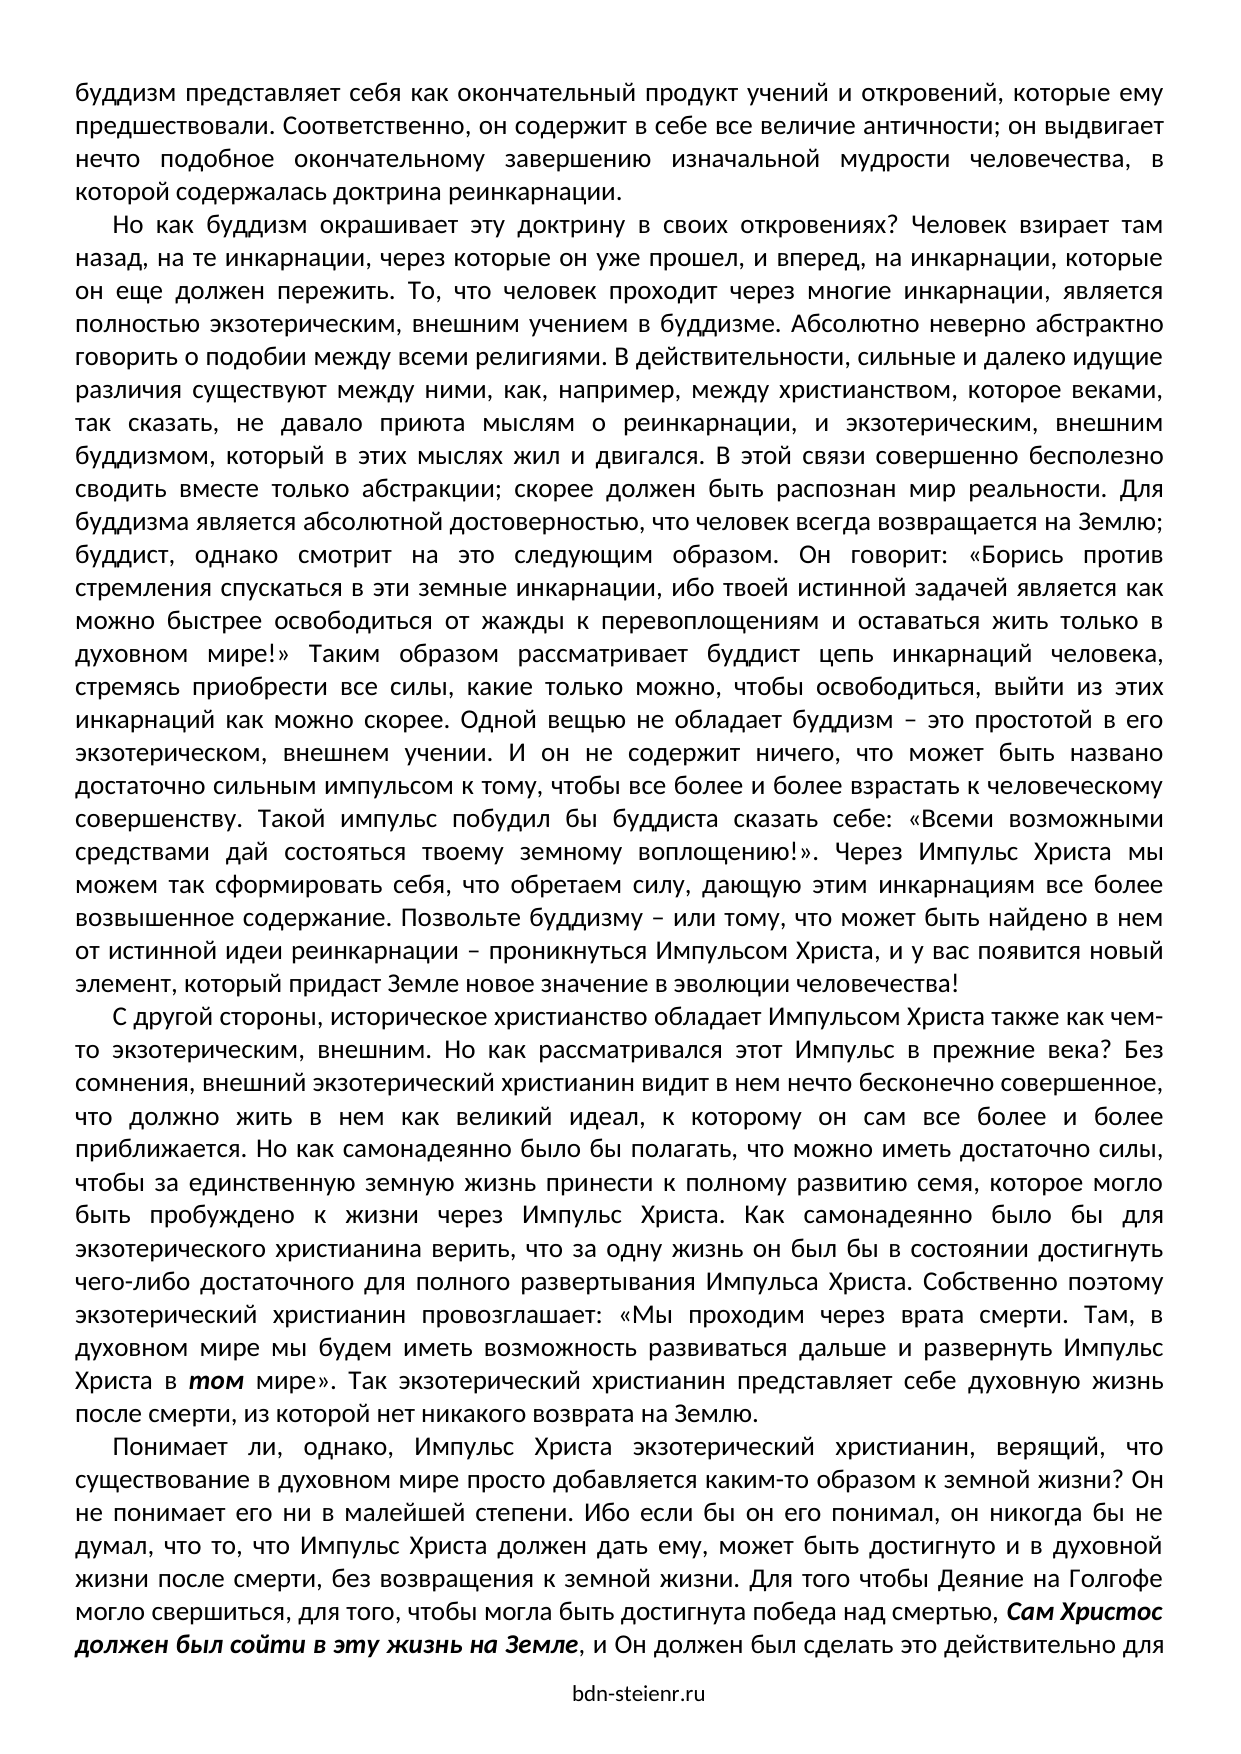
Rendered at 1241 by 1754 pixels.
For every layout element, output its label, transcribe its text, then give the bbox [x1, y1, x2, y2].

text буддизм представляет себя как окончательный продукт учений и откровений, которые ему предшествовали. Соответственно, он содержит в себе все величие античности; он выдвигает нечто подобное окончательному завершению изначальной мудрости человечества, в которой содержалась доктрина реинкарнации. [75, 75, 1165, 207]
text С другой стороны, историческое христианство обладает Импульсом Христа также как чем-то экзотерическим, внешним. Но как рассматривался этот Импульс в прежние века? Без сомнения, внешний экзотерический христианин видит в нем нечто бесконечно совершенное, что должно жить в нем как великий идеал, к которому он сам все более и более приближается. Но как самонадеянно было бы полагать, что можно иметь достаточно силы, чтобы за единственную земную жизнь принести к полному развитию семя, которое могло быть пробуждено к жизни через Импульс Христа. Как самонадеянно было бы для экзотерического христианина верить, что за одну жизнь он был бы в состоянии достигнуть чего-либо достаточного для полного развертывания Импульса Христа. Собственно поэтому экзотерический христианин провозглашает: «Мы проходим через врата смерти. Там, в духовном мире мы будем иметь возможность развиваться дальше и развернуть Импульс Христа в том мире». Так экзотерический христианин представляет себе духовную жизнь после смерти, из которой нет никакого возврата на Землю. [75, 999, 1165, 1429]
text Но как буддизм окрашивает эту доктрину в своих откровениях? Человек взирает там назад, на те инкарнации, через которые он уже прошел, и вперед, на инкарнации, которые он еще должен пережить. То, что человек проходит через многие инкарнации, является полностью экзотерическим, внешним учением в буддизме. Абсолютно неверно абстрактно говорить о подобии между всеми религиями. В действительности, сильные и далеко идущие различия существуют между ними, как, например, между христианством, которое веками, так сказать, не давало приюта мыслям о реинкарнации, и экзотерическим, внешним буддизмом, который в этих мыслях жил и двигался. В этой связи совершенно бесполезно сводить вместе только абстракции; скорее должен быть распознан мир реальности. Для буддизма является абсолютной достоверностью, что человек всегда возвращается на Землю; буддист, однако смотрит на это следующим образом. Он говорит: «Борись против стремления спускаться в эти земные инкарнации, ибо твоей истинной задачей является как можно быстрее освободиться от жажды к перевоплощениям и оставаться жить только в духовном мире!» Таким образом рассматривает буддист цепь инкарнаций человека, стремясь приобрести все силы, какие только можно, чтобы освободиться, выйти из этих инкарнаций как можно скорее. Одной вещью не обладает буддизм – это простотой в его экзотерическом, внешнем учении. И он не содержит ничего, что может быть названо достаточно сильным импульсом к тому, чтобы все более и более взрастать к человеческому совершенству. Такой импульс побудил бы буддиста сказать себе: «Всеми возможными средствами дай состояться твоему земному воплощению!». Через Импульс Христа мы можем так сформировать себя, что обретаем силу, дающую этим инкарнациям все более возвышенное содержание. Позвольте буддизму – или тому, что может быть найдено в нем от истинной идеи реинкарнации – проникнуться Импульсом Христа, и у вас появится новый элемент, который придаст Земле новое значение в эволюции человечества! [75, 207, 1165, 999]
text Понимает ли, однако, Импульс Христа экзотерический христианин, верящий, что существование в духовном мире просто добавляется каким-то образом к земной жизни? Он не понимает его ни в малейшей степени. Ибо если бы он его понимал, он никогда бы не думал, что то, что Импульс Христа должен дать ему, может быть достигнуто и в духовной жизни после смерти, без возвращения к земной жизни. Для того чтобы Деяние на Голгофе могло свершиться, для того, чтобы могла быть достигнута победа над смертью, Сам Христос должен был сойти в эту жизнь на Земле, и Он должен был сделать это действительно для [75, 1429, 1165, 1660]
